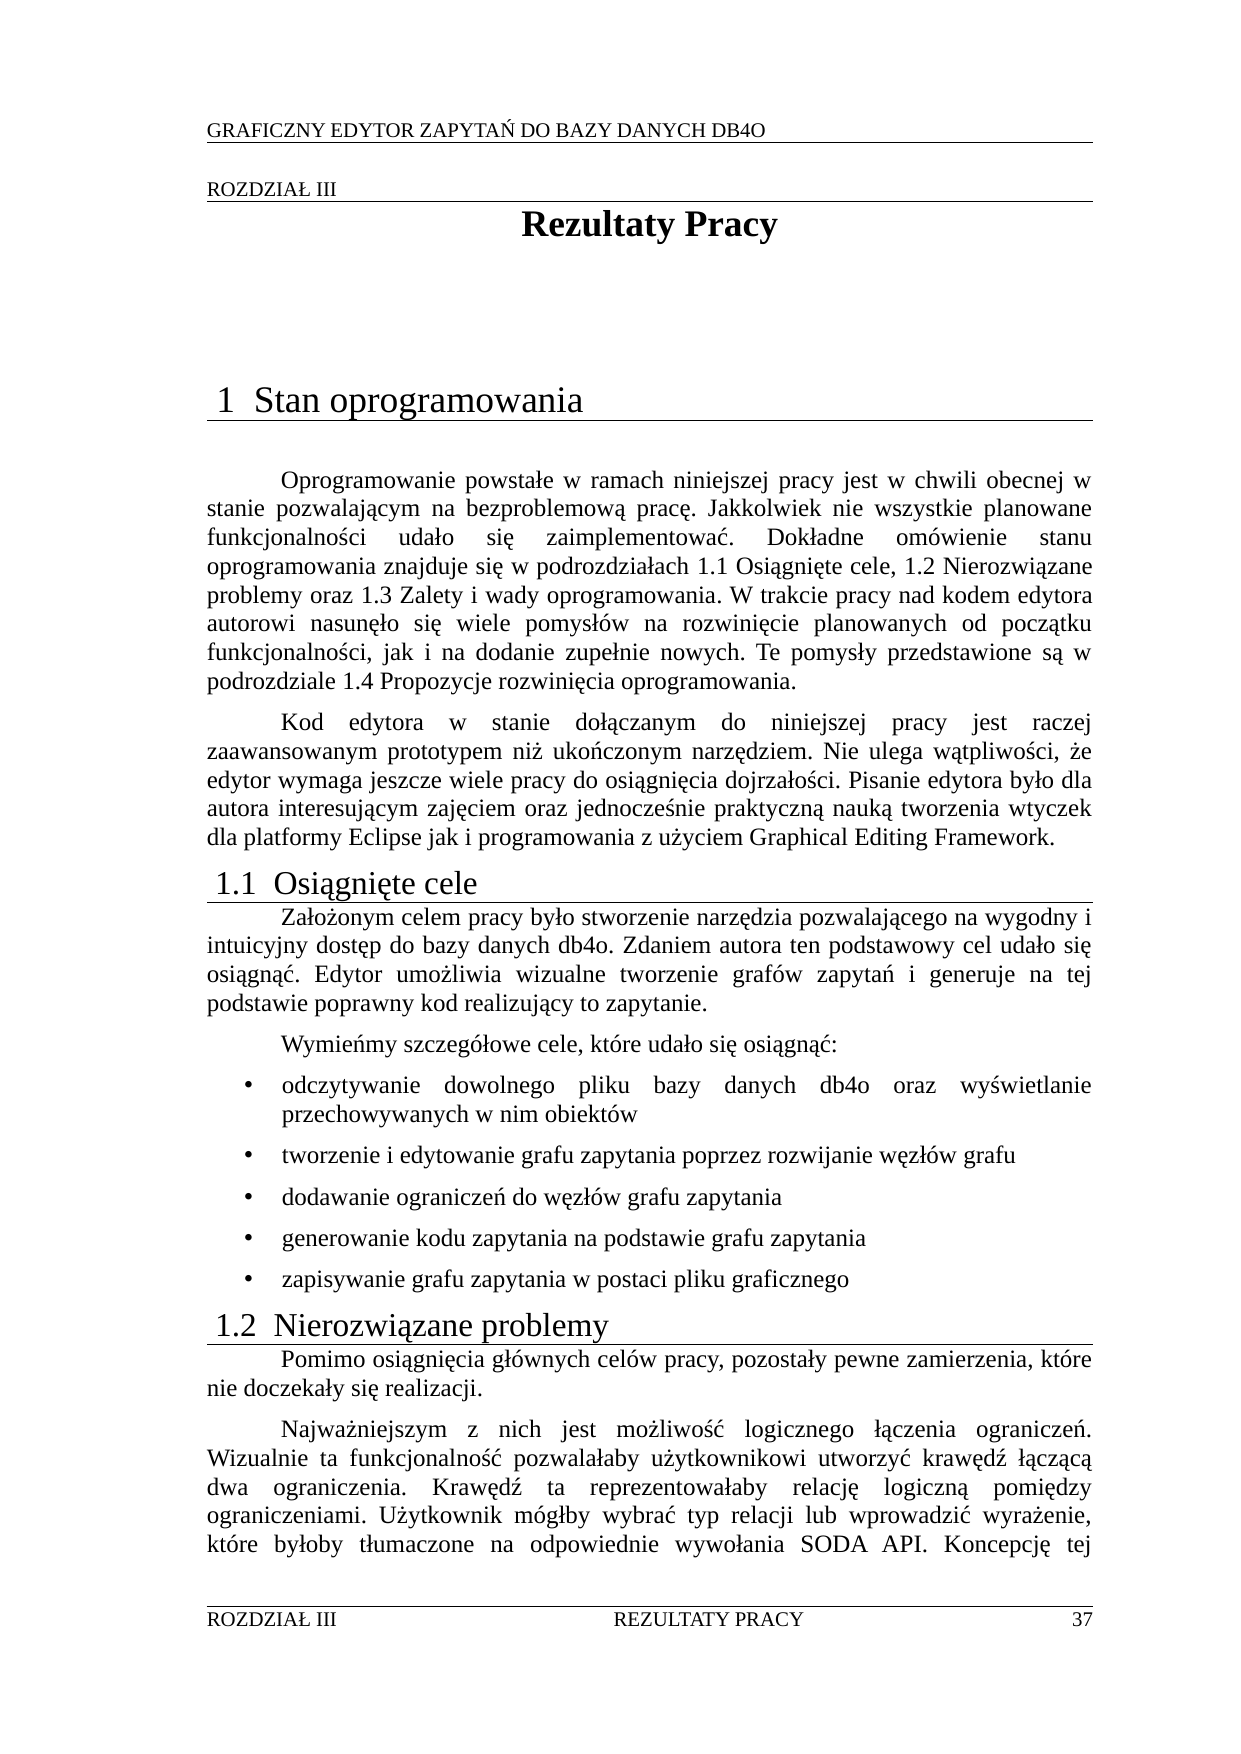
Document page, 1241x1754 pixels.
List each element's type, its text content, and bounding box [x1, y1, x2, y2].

text Najważniejszym z nich jest możliwość logicznego łączenia ograniczeń. Wizualnie ta funkcjonalność pozwalałaby użytkownikowi utworzyć krawędź łączącą dwa ograniczenia. Krawędź ta reprezentowałaby relację logiczną pomiędzy ograniczeniami. Użytkownik mógłby wybrać typ relacji lub wprowadzić wyrażenie, które byłoby tłumaczone na odpowiednie wywołania SODA API. Koncepcję tej [207, 1414, 1093, 1558]
list zapisywanie grafu zapytania w postaci pliku graficznego [244, 1264, 1093, 1293]
text Kod edytora w stanie dołączanym do niniejszej pracy jest raczej zaawansowanym prototypem niż ukończonym narzędziem. Nie ulega wątpliwości, że edytor wymaga jeszcze wiele pracy do osiągnięcia dojrzałości. Pisanie edytora było dla autora interesującym zajęciem oraz jednocześnie praktyczną nauką tworzenia wtyczek dla platformy Eclipse jak i programowania z użyciem Graphical Editing Framework. [207, 707, 1093, 851]
subtitle Osiągnięte cele [207, 863, 1093, 902]
subtitle ROZDZIAŁ III [207, 177, 1093, 201]
text Oprogramowanie powstałe w ramach niniejszej pracy jest w chwili obecnej w stanie pozwalającym na bezproblemową pracę. Jakkolwiek nie wszystkie planowane funkcjonalności udało się zaimplementować. Dokładne omówienie stanu oprogramowania znajduje się w podrozdziałach 1.1 Osiągnięte cele, 1.2 Nierozwiązane problemy oraz 1.3 Zalety i wady oprogramowania. W trakcie pracy nad kodem edytora autorowi nasunęło się wiele pomysłów na rozwinięcie planowanych od początku funkcjonalności, jak i na dodanie zupełnie nowych. Te pomysły przedstawione są w podrozdziale 1.4 Propozycje rozwinięcia oprogramowania. [207, 465, 1093, 695]
list tworzenie i edytowanie grafu zapytania poprzez rozwijanie węzłów grafu [244, 1141, 1093, 1169]
subtitle Nierozwiązane problemy [207, 1306, 1093, 1344]
list dodawanie ograniczeń do węzłów grafu zapytania [244, 1182, 1093, 1211]
text Pomimo osiągnięcia głównych celów pracy, pozostały pewne zamierzenia, które nie doczekały się realizacji. [207, 1345, 1093, 1402]
text Wymieńmy szczegółowe cele, które udało się osiągnąć: [207, 1029, 1093, 1058]
subtitle Stan oprogramowania [207, 377, 1093, 420]
text Założonym celem pracy było stworzenie narzędzia pozwalającego na wygodny i intuicyjny dostęp do bazy danych db4o. Zdaniem autora ten podstawowy cel udało się osiągnąć. Edytor umożliwia wizualne tworzenie grafów zapytań i generuje na tej podstawie poprawny kod realizujący to zapytanie. [207, 903, 1093, 1017]
text Rezultaty Pracy [207, 202, 1093, 244]
list generowanie kodu zapytania na podstawie grafu zapytania [244, 1223, 1093, 1252]
list odczytywanie dowolnego pliku bazy danych db4o oraz wyświetlanie przechowywanych w nim obiektów [244, 1071, 1093, 1128]
